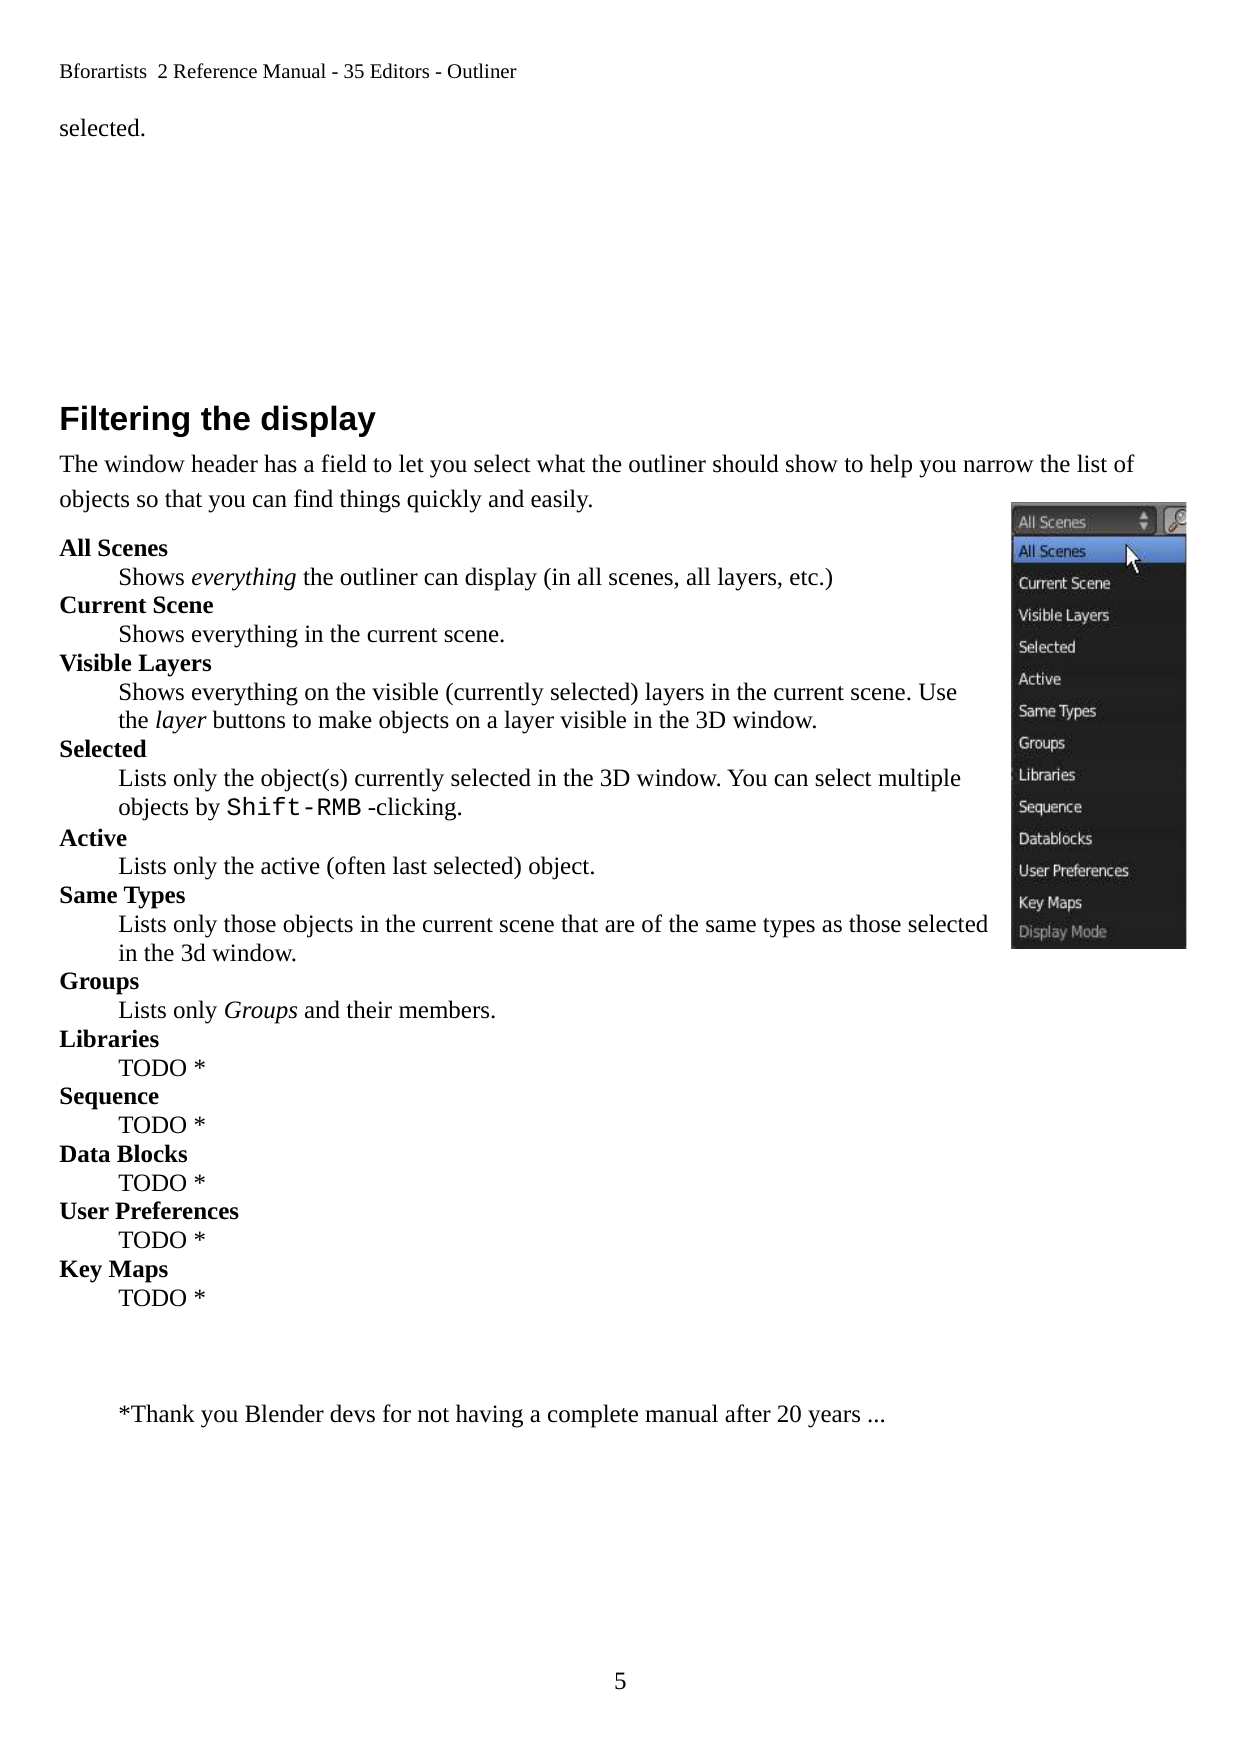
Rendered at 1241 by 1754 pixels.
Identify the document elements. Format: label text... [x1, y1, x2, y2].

list TODO * [118, 1168, 1181, 1196]
subtitle Selected [59, 734, 993, 763]
list Shows everything the outliner can display (in all scenes, all layers, etc.) [118, 562, 993, 591]
subtitle User Preferences [59, 1196, 1181, 1225]
text [994, 486, 1204, 966]
subtitle Sequence [59, 1081, 1181, 1110]
subtitle Visible Layers [59, 648, 993, 677]
subtitle Active [59, 823, 993, 851]
list Lists only those objects in the current scene that are of the same types as those selected in the 3d window. [118, 909, 993, 966]
text selected. [59, 113, 1181, 141]
text The window header has a field to let you select what the outliner should show to help you narrow the list of objects so that you can find things quickly and easily. [59, 449, 1181, 513]
list Lists only the active (often last selected) object. [118, 851, 993, 880]
list Lists only Groups and their members. [118, 995, 1181, 1024]
subtitle Data Blocks [59, 1139, 1181, 1168]
subtitle Key Maps [59, 1254, 1181, 1283]
subtitle Groups [59, 966, 1181, 995]
subtitle Same Types [59, 880, 993, 909]
list TODO * [118, 1225, 1181, 1254]
list Lists only the object(s) currently selected in the 3D window. You can select multiple objects by Shift-RMB -clicking. [118, 763, 993, 823]
subtitle Filtering the display [59, 398, 1181, 437]
list *Thank you Blender devs for not having a complete manual after 20 years ... [118, 1399, 1181, 1428]
list TODO * [118, 1110, 1181, 1139]
list TODO * [118, 1283, 1181, 1311]
list Shows everything on the visible (currently selected) layers in the current scene. Use the layer buttons to make objects on a layer visible in the 3D window. [118, 677, 993, 734]
subtitle Current Scene [59, 591, 993, 619]
subtitle All Scenes [59, 533, 993, 562]
list TODO * [118, 1053, 1181, 1081]
list Shows everything in the current scene. [118, 619, 993, 648]
picture [1011, 502, 1187, 949]
subtitle Libraries [59, 1024, 1181, 1053]
